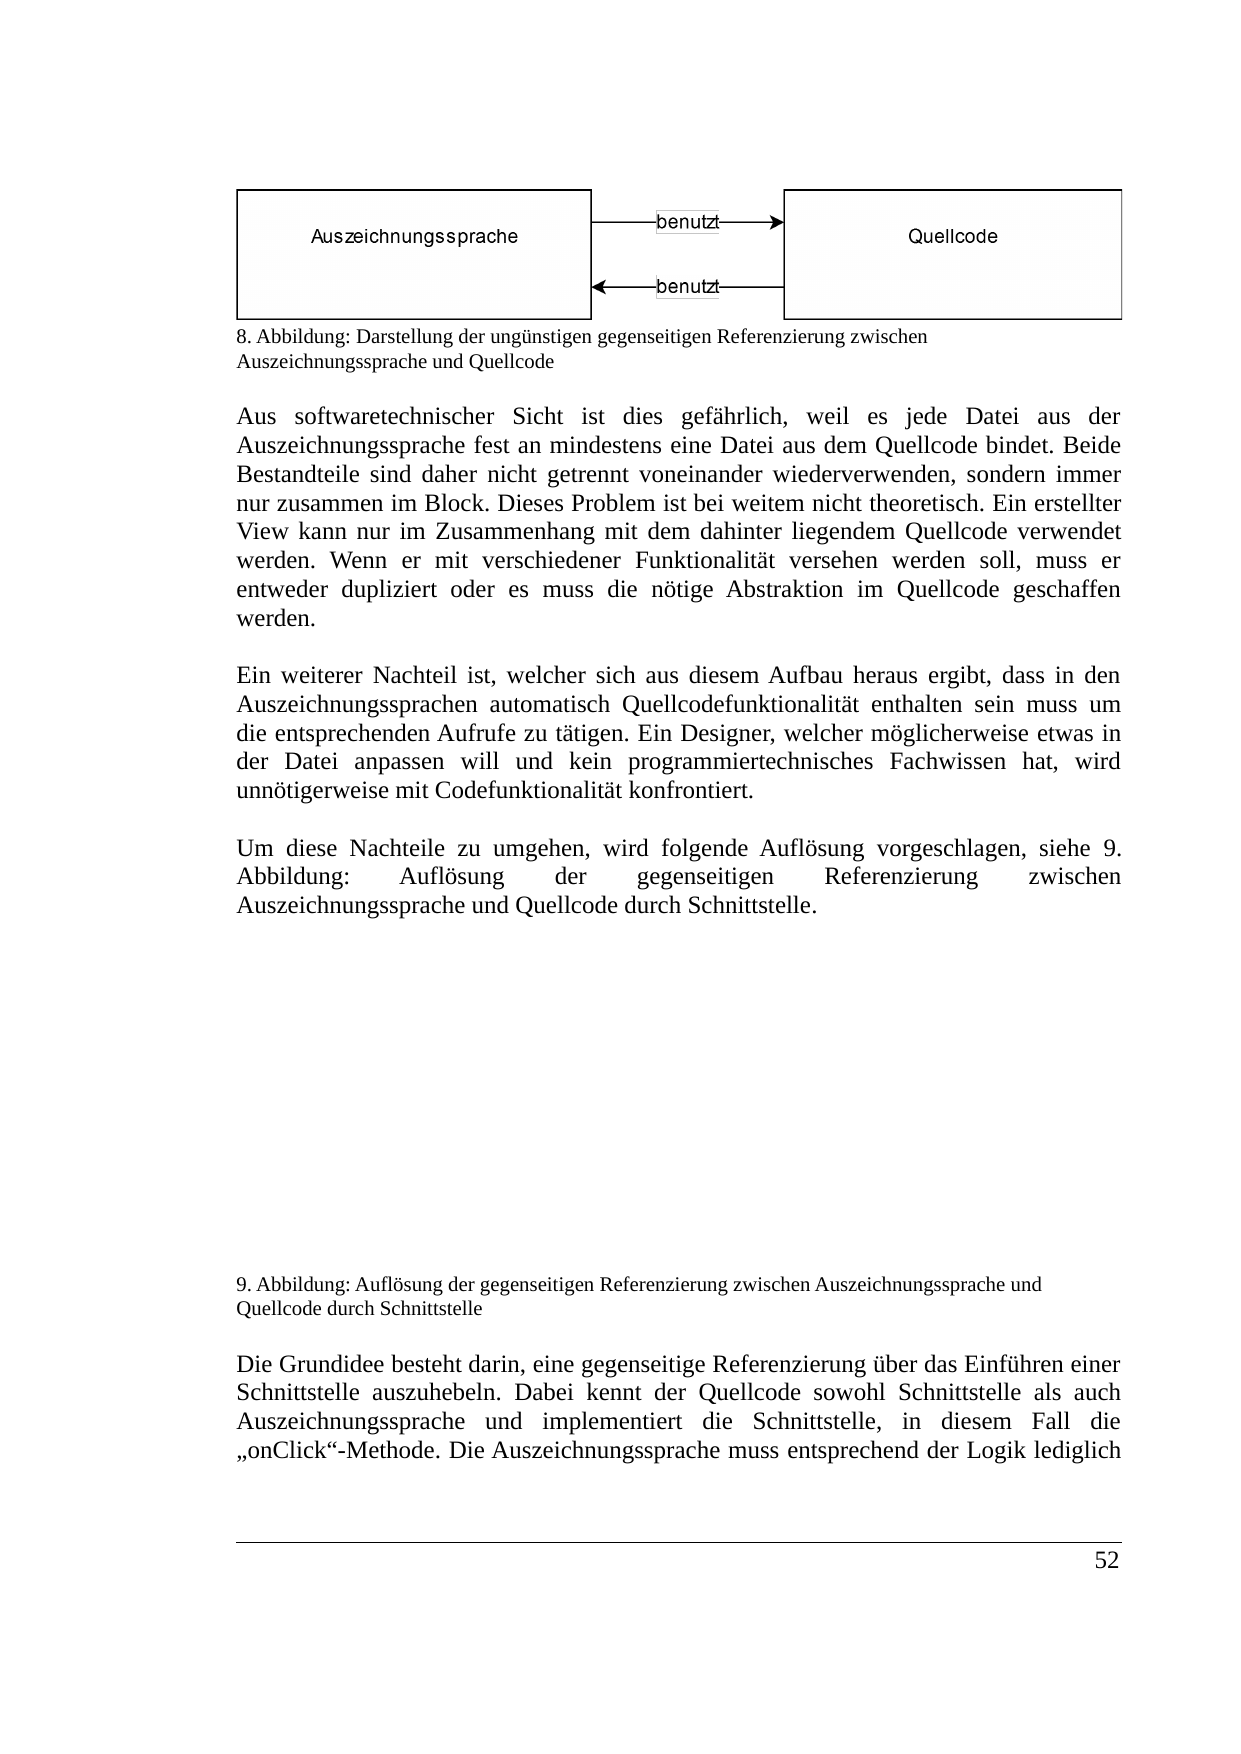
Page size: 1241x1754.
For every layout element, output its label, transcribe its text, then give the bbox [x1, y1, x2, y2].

text Die Grundidee besteht darin, eine gegenseitige Referenzierung über das Einführen einer Schnittstelle auszuhebeln. Dabei kennt der Quellcode sowohl Schnittstelle als auch Auszeichnungssprache und implementiert die Schnittstelle, in diesem Fall die „onClick“-Methode. Die Auszeichnungssprache muss entsprechend der Logik lediglich [236, 1349, 1122, 1464]
text 8. Abbildung: Darstellung der ungünstigen gegenseitigen Referenzierung zwischen Auszeichnungssprache und Quellcode [236, 320, 1122, 373]
text 9. Abbildung: Auflösung der gegenseitigen Referenzierung zwischen Auszeichnungssprache und Quellcode durch Schnittstelle [236, 960, 1122, 1320]
text Um diese Nachteile zu umgehen, wird folgende Auflösung vorgeschlagen, siehe 9. Abbildung: Auflösung der gegenseitigen Referenzierung zwischen Auszeichnungssprache und Quellcode durch Schnittstelle. [236, 833, 1122, 919]
text Aus softwaretechnischer Sicht ist dies gefährlich, weil es jede Datei aus der Auszeichnungssprache fest an mindestens eine Datei aus dem Quellcode bindet. Beide Bestandteile sind daher nicht getrennt voneinander wiederverwenden, sondern immer nur zusammen im Block. Dieses Problem ist bei weitem nicht theoretisch. Ein erstellter View kann nur im Zusammenhang mit dem dahinter liegendem Quellcode verwendet werden. Wenn er mit verschiedener Funktionalität versehen werden soll, muss er entweder dupliziert oder es muss die nötige Abstraktion im Quellcode geschaffen werden. [236, 401, 1122, 631]
picture [236, 189, 1123, 320]
text Ein weiterer Nachteil ist, welcher sich aus diesem Aufbau heraus ergibt, dass in den Auszeichnungssprachen automatisch Quellcodefunktionalität enthalten sein muss um die entsprechenden Aufrufe zu tätigen. Ein Designer, welcher möglicherweise etwas in der Datei anpassen will und kein programmiertechnisches Fachwissen hat, wird unnötigerweise mit Codefunktionalität konfrontiert. [236, 660, 1122, 804]
